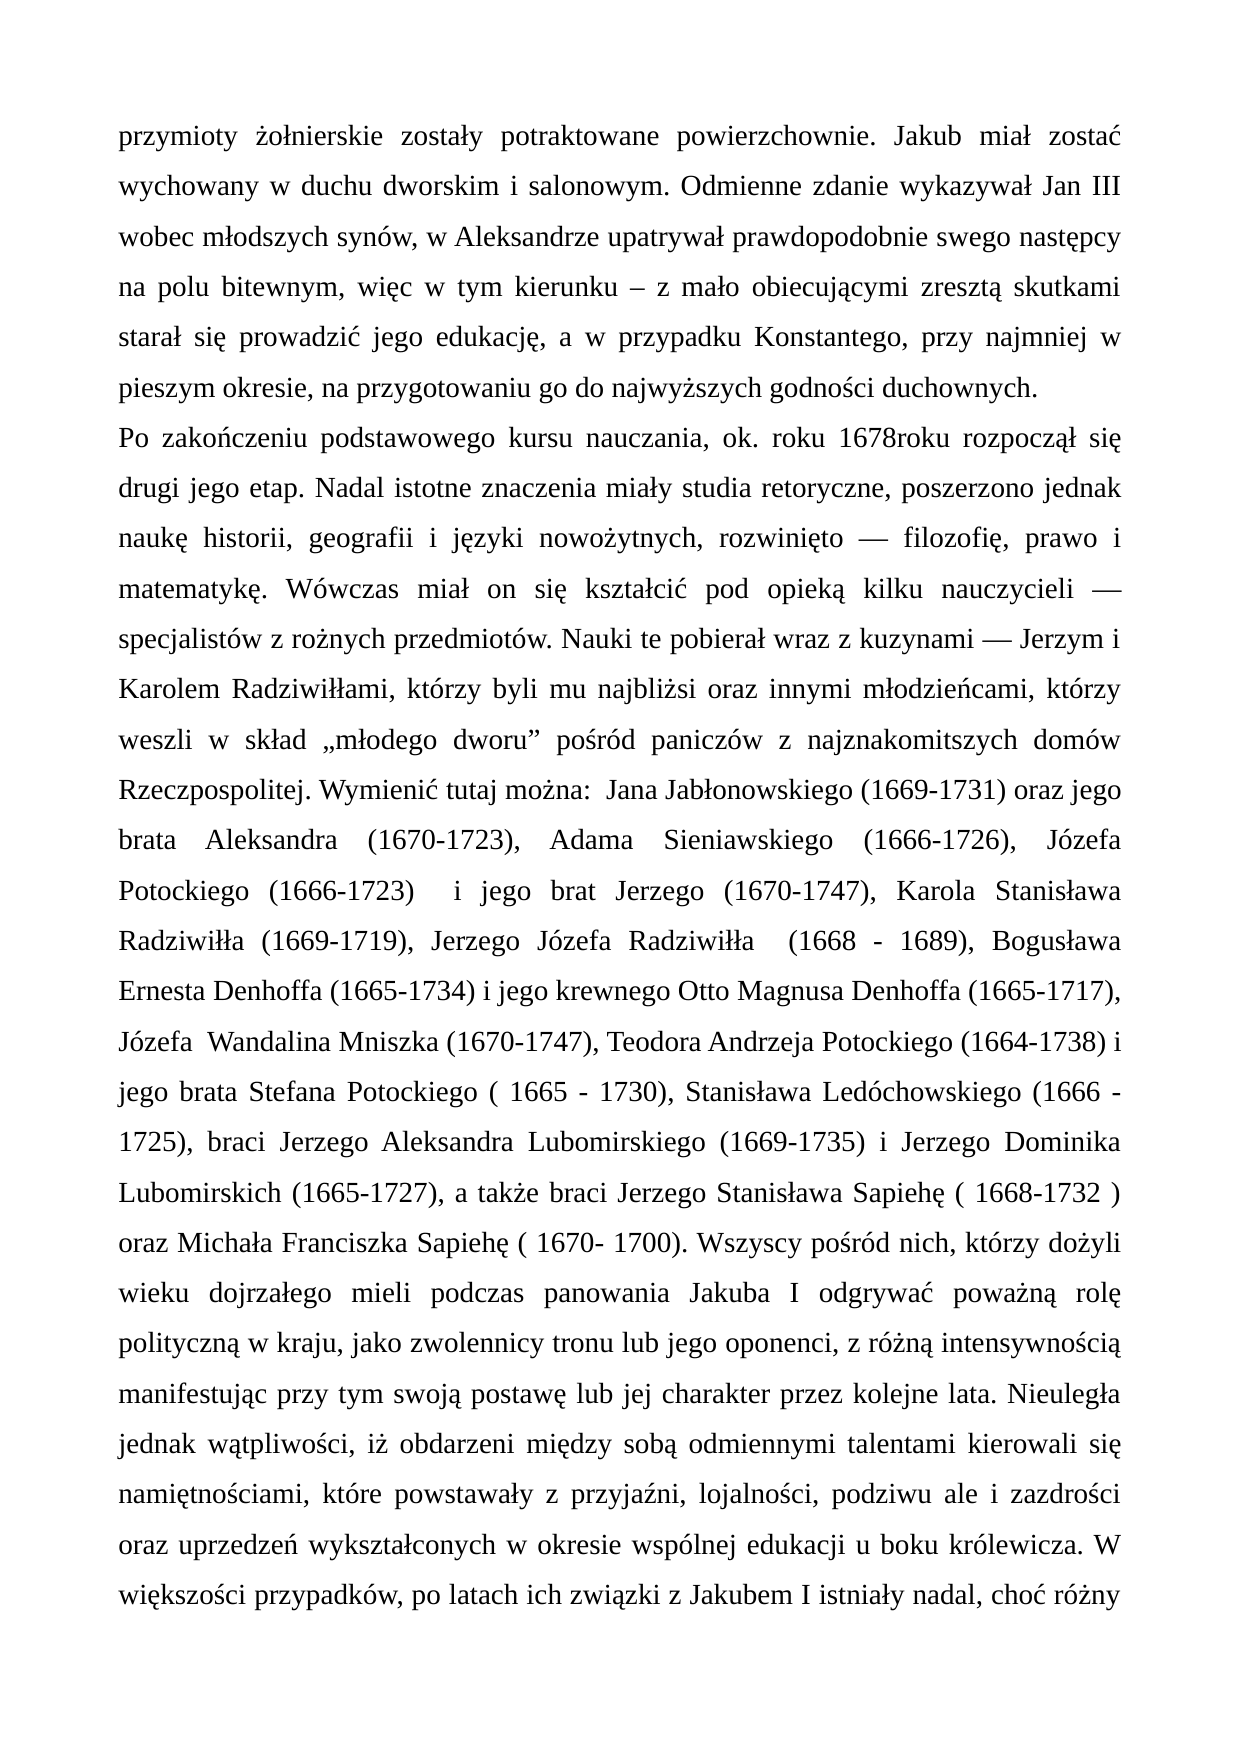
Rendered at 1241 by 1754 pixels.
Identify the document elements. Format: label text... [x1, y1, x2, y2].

text przymioty żołnierskie zostały potraktowane powierzchownie. Jakub miał zostać wychowany w duchu dworskim i salonowym. Odmienne zdanie wykazywał Jan III wobec młodszych synów, w Aleksandrze upatrywał prawdopodobnie swego następcy na polu bitewnym, więc w tym kierunku – z mało obiecującymi zresztą skutkami starał się prowadzić jego edukację, a w przypadku Konstantego, przy najmniej w pieszym okresie, na przygotowaniu go do najwyższych godności duchownych. [118, 118, 1122, 403]
text Po zakończeniu podstawowego kursu nauczania, ok. roku 1678roku rozpoczął się drugi jego etap. Nadal istotne znaczenia miały studia retoryczne, poszerzono jednak naukę historii, geografii i języki nowożytnych, rozwinięto — filozofię, prawo i matematykę. Wówczas miał on się kształcić pod opieką kilku nauczycieli — specjalistów z rożnych przedmiotów. Nauki te pobierał wraz z kuzynami — Jerzym i Karolem Radziwiłłami, którzy byli mu najbliżsi oraz innymi młodzieńcami, którzy weszli w skład „młodego dworu” pośród paniczów z najznakomitszych domów Rzeczpospolitej. Wymienić tutaj można: Jana Jabłonowskiego (1669-1731) oraz jego brata Aleksandra (1670-1723), Adama Sieniawskiego (1666-1726), Józefa Potockiego (1666-1723) i jego brat Jerzego (1670-1747), Karola Stanisława Radziwiłła (1669-1719), Jerzego Józefa Radziwiłła (1668 - 1689), Bogusława Ernesta Denhoffa (1665-1734) i jego krewnego Otto Magnusa Denhoffa (1665-1717), Józefa Wandalina Mniszka (1670-1747), Teodora Andrzeja Potockiego (1664-1738) i jego brata Stefana Potockiego ( 1665 - 1730), Stanisława Ledóchowskiego (1666 - 1725), braci Jerzego Aleksandra Lubomirskiego (1669-1735) i Jerzego Dominika Lubomirskich (1665-1727), a także braci Jerzego Stanisława Sapiehę ( 1668-1732 ) oraz Michała Franciszka Sapiehę ( 1670- 1700). Wszyscy pośród nich, którzy dożyli wieku dojrzałego mieli podczas panowania Jakuba I odgrywać poważną rolę polityczną w kraju, jako zwolennicy tronu lub jego oponenci, z różną intensywnością manifestując przy tym swoją postawę lub jej charakter przez kolejne lata. Nieuległa jednak wątpliwości, iż obdarzeni między sobą odmiennymi talentami kierowali się namiętnościami, które powstawały z przyjaźni, lojalności, podziwu ale i zazdrości oraz uprzedzeń wykształconych w okresie wspólnej edukacji u boku królewicza. W większości przypadków, po latach ich związki z Jakubem I istniały nadal, choć różny [118, 420, 1122, 1611]
